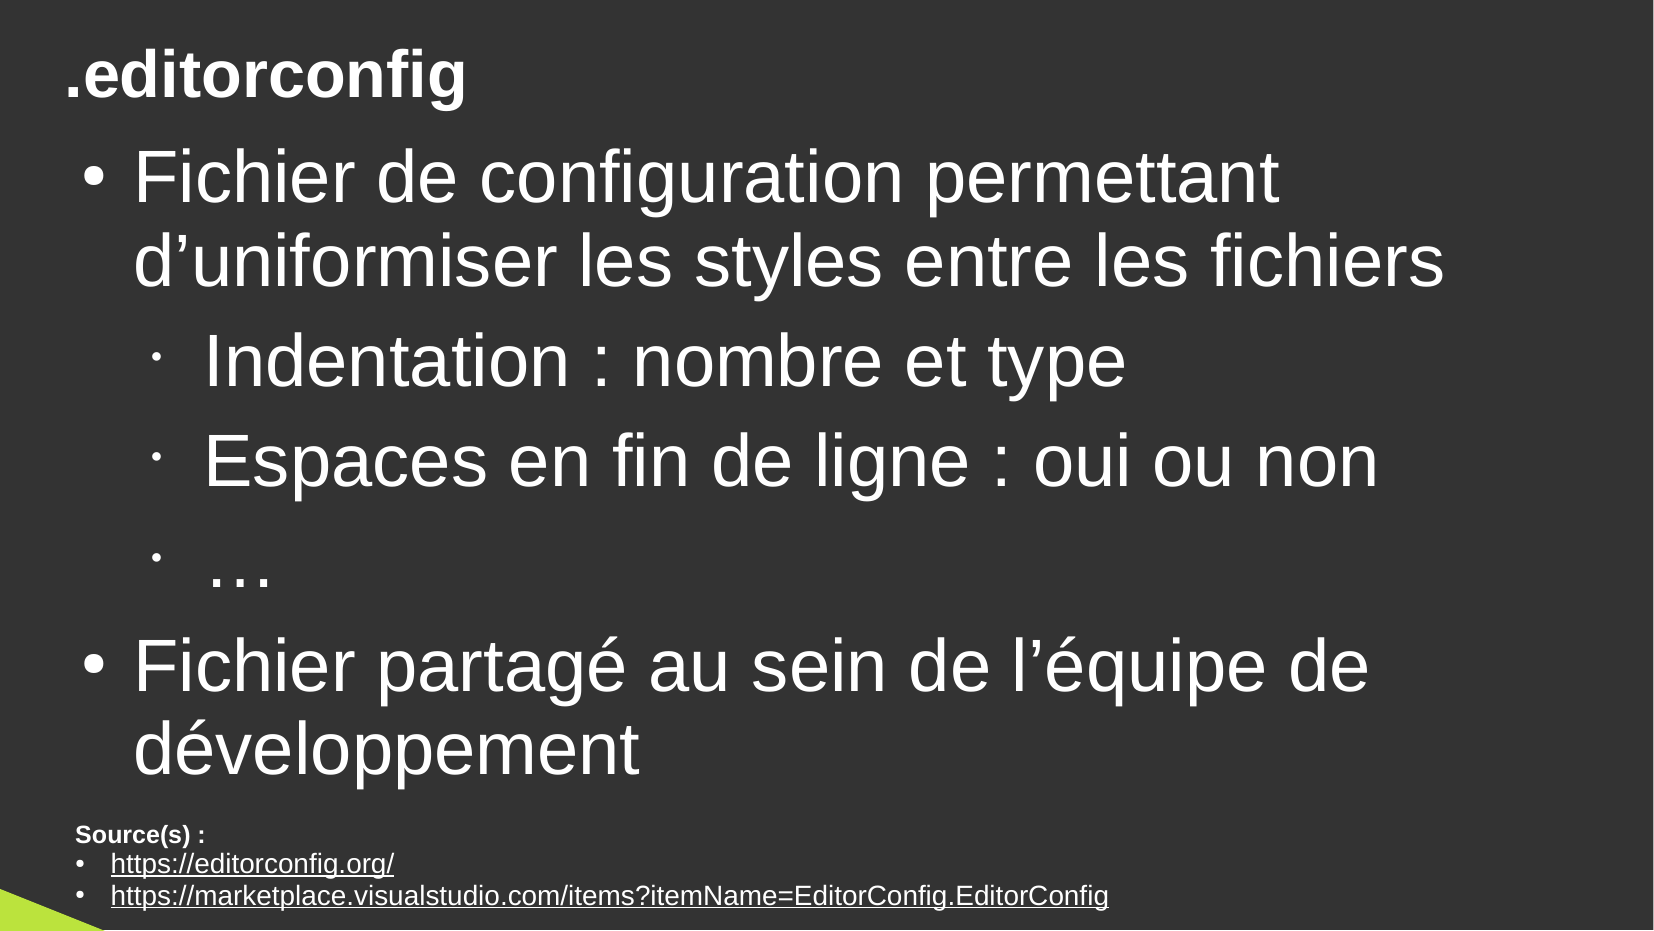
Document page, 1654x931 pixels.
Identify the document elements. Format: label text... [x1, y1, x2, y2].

text_box [0, 888, 106, 931]
text_box Source(s) : https://editorconfig.org/ https://marketplace.visualstudio.com/items?itemName=EditorConfig.EditorConfig [60, 809, 1546, 919]
title .editorconfig [64, 37, 1105, 119]
list Fichier de configuration permettant d’uniformiser les styles entre les fichiers Indentation : nombre et type Espaces en fin de ligne : oui ou non … Fichier partagé au sein de l’équipe de développement [63, 135, 1542, 792]
